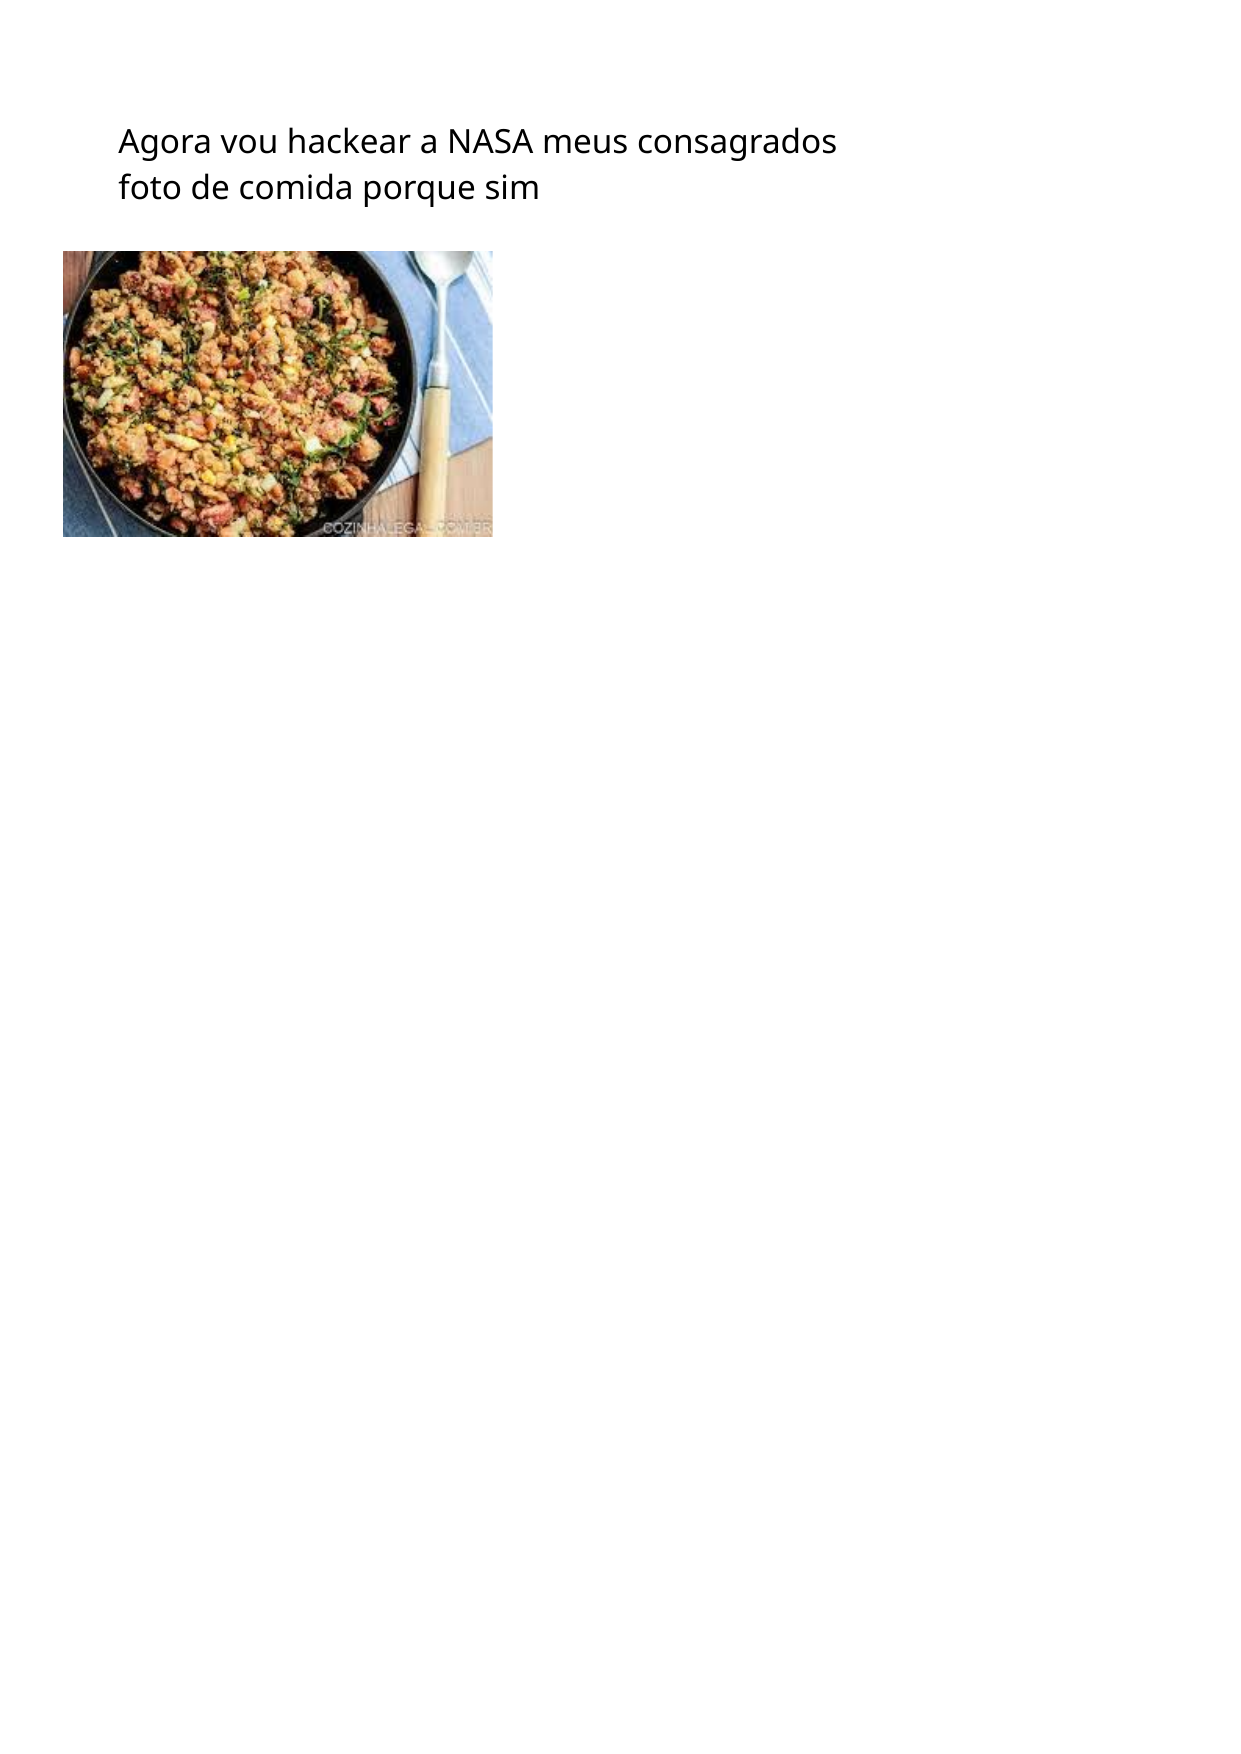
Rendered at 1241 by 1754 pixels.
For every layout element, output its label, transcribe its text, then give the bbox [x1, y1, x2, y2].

text foto de comida porque sim [118, 163, 1122, 209]
picture [63, 251, 493, 537]
text Agora vou hackear a NASA meus consagrados [118, 118, 1122, 163]
